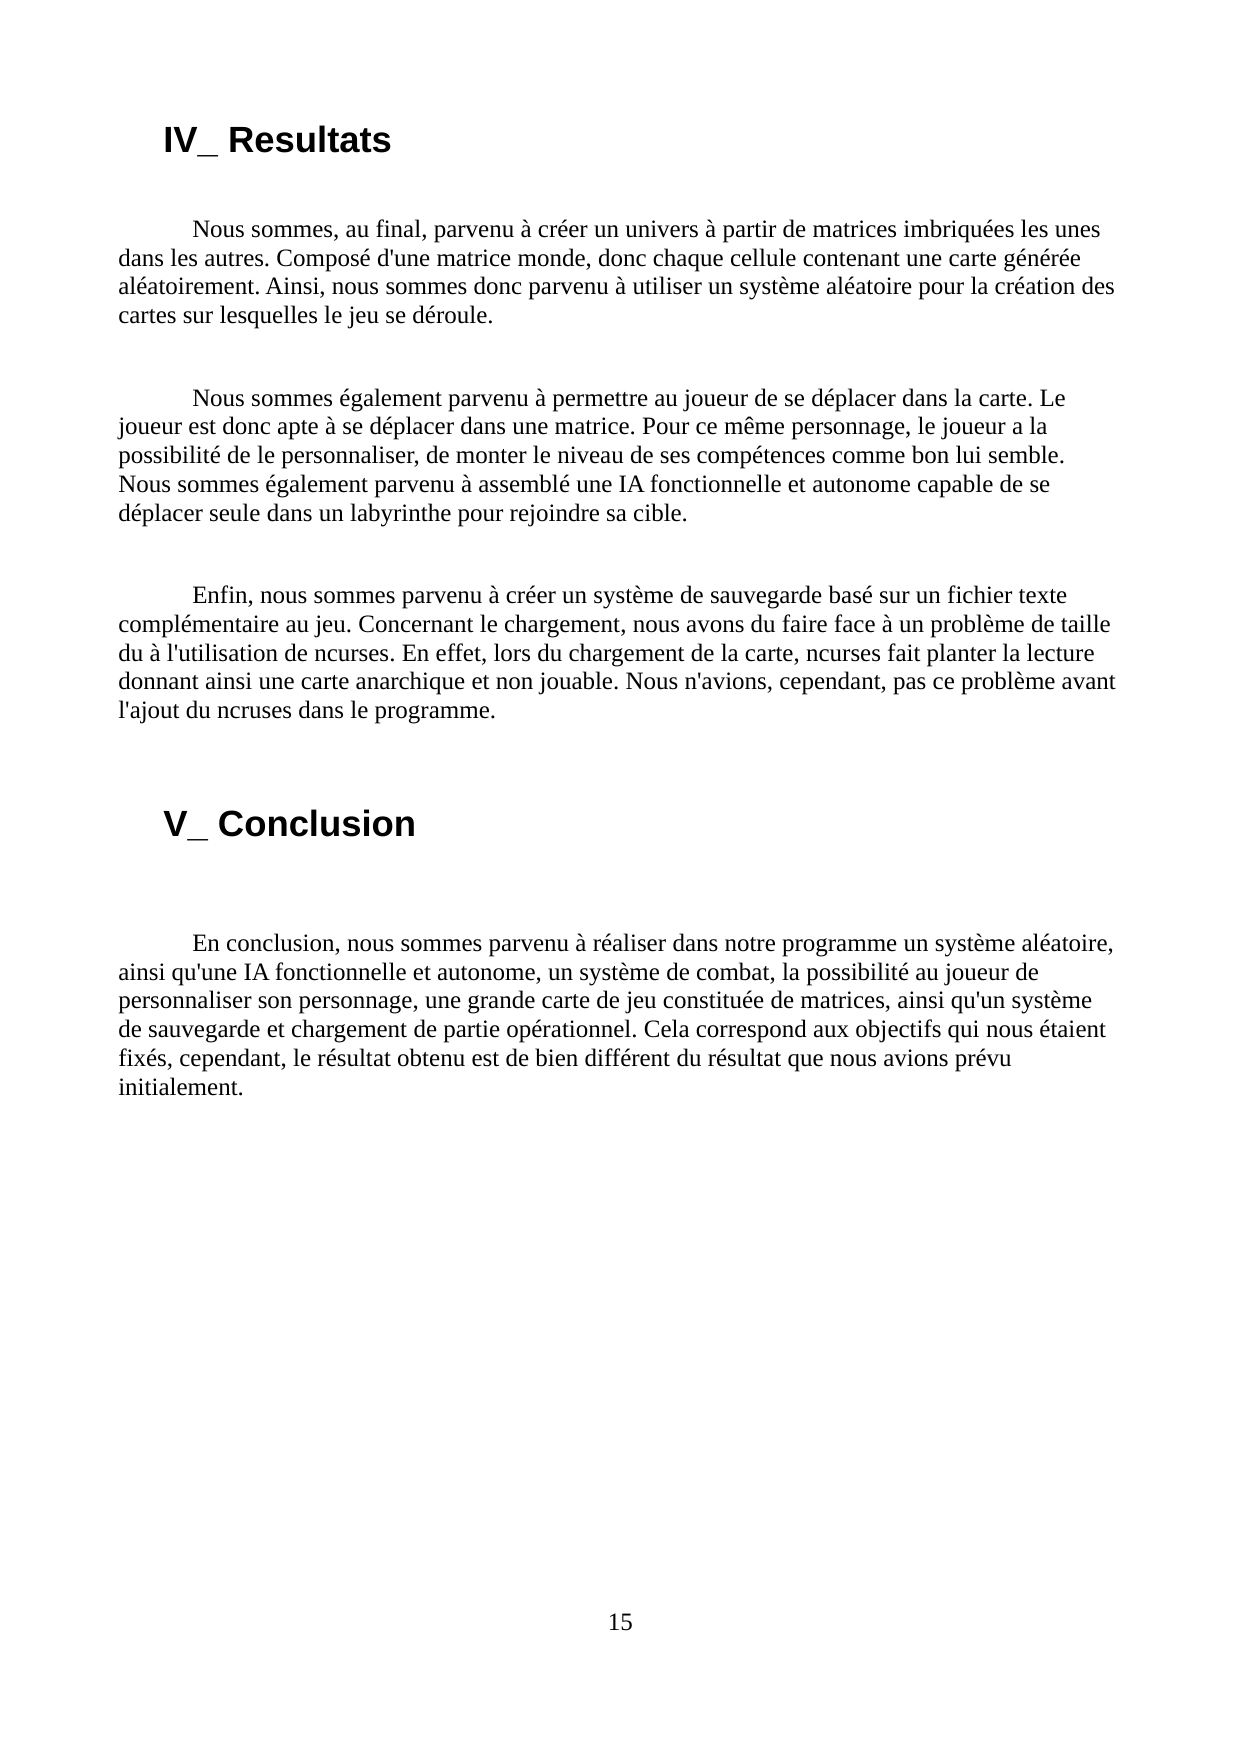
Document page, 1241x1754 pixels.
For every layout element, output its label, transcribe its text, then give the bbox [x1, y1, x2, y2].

text En conclusion, nous sommes parvenu à réaliser dans notre programme un système aléatoire, ainsi qu'une IA fonctionnelle et autonome, un système de combat, la possibilité au joueur de personnaliser son personnage, une grande carte de jeu constituée de matrices, ainsi qu'un système de sauvegarde et chargement de partie opérationnel. Cela correspond aux objectifs qui nous étaient fixés, cependant, le résultat obtenu est de bien différent du résultat que nous avions prévu initialement. [118, 928, 1122, 1101]
subtitle IV_ Resultats [118, 118, 1122, 160]
text Nous sommes également parvenu à permettre au joueur de se déplacer dans la carte. Le joueur est donc apte à se déplacer dans une matrice. Pour ce même personnage, le joueur a la possibilité de le personnaliser, de monter le niveau de ses compétences comme bon lui semble. Nous sommes également parvenu à assemblé une IA fonctionnelle et autonome capable de se déplacer seule dans un labyrinthe pour rejoindre sa cible. [118, 383, 1122, 526]
subtitle V_ Conclusion [118, 803, 1122, 844]
text Enfin, nous sommes parvenu à créer un système de sauvegarde basé sur un fichier texte complémentaire au jeu. Concernant le chargement, nous avons du faire face à un problème de taille du à l'utilisation de ncurses. En effet, lors du chargement de la carte, ncurses fait planter la lecture donnant ainsi une carte anarchique et non jouable. Nous n'avions, cependant, pas ce problème avant l'ajout du ncruses dans le programme. [118, 580, 1122, 724]
text Nous sommes, au final, parvenu à créer un univers à partir de matrices imbriquées les unes dans les autres. Composé d'une matrice monde, donc chaque cellule contenant une carte générée aléatoirement. Ainsi, nous sommes donc parvenu à utiliser un système aléatoire pour la création des cartes sur lesquelles le jeu se déroule. [118, 214, 1122, 329]
